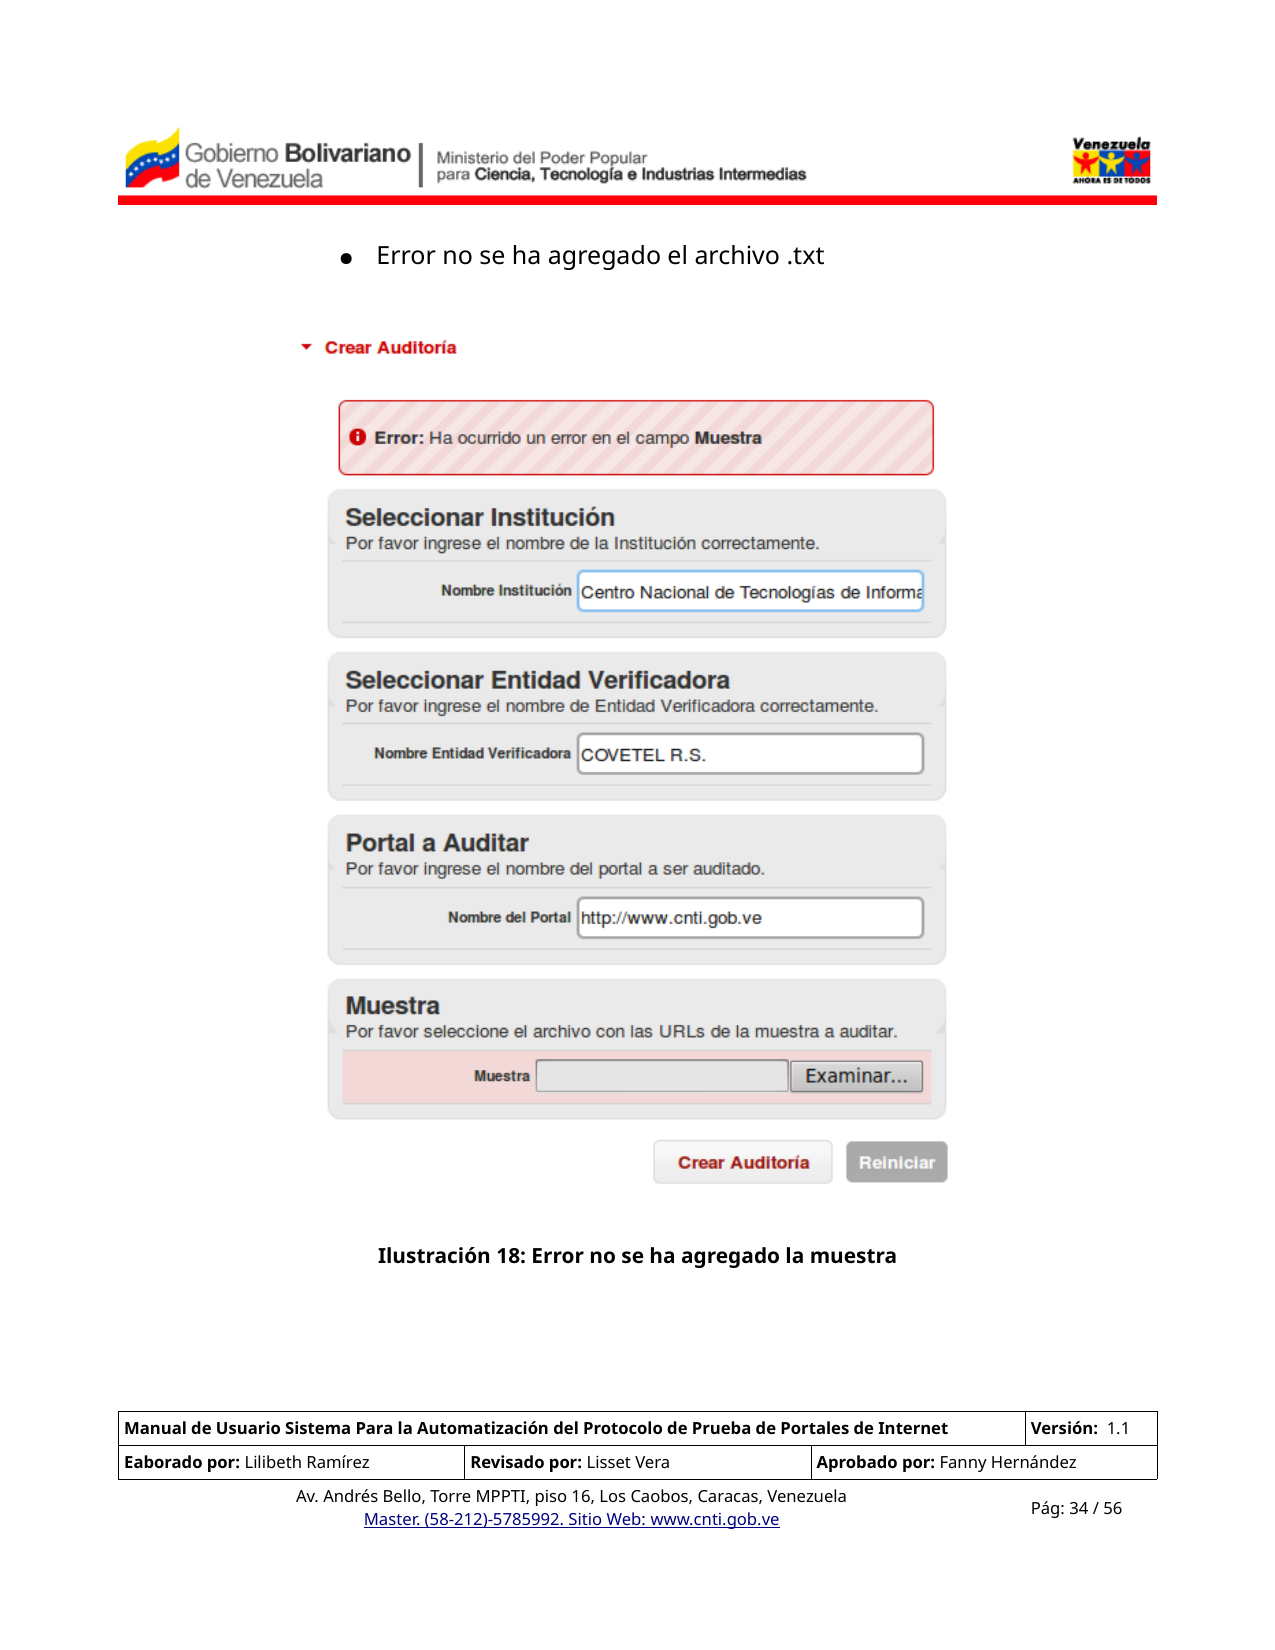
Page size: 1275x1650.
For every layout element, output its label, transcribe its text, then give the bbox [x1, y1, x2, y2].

picture [118, 119, 1157, 205]
picture [295, 336, 956, 1188]
list Error no se ha agregado el archivo .txt [339, 238, 1098, 272]
text Ilustración 18: Error no se ha agregado la muestra [281, 1241, 994, 1269]
